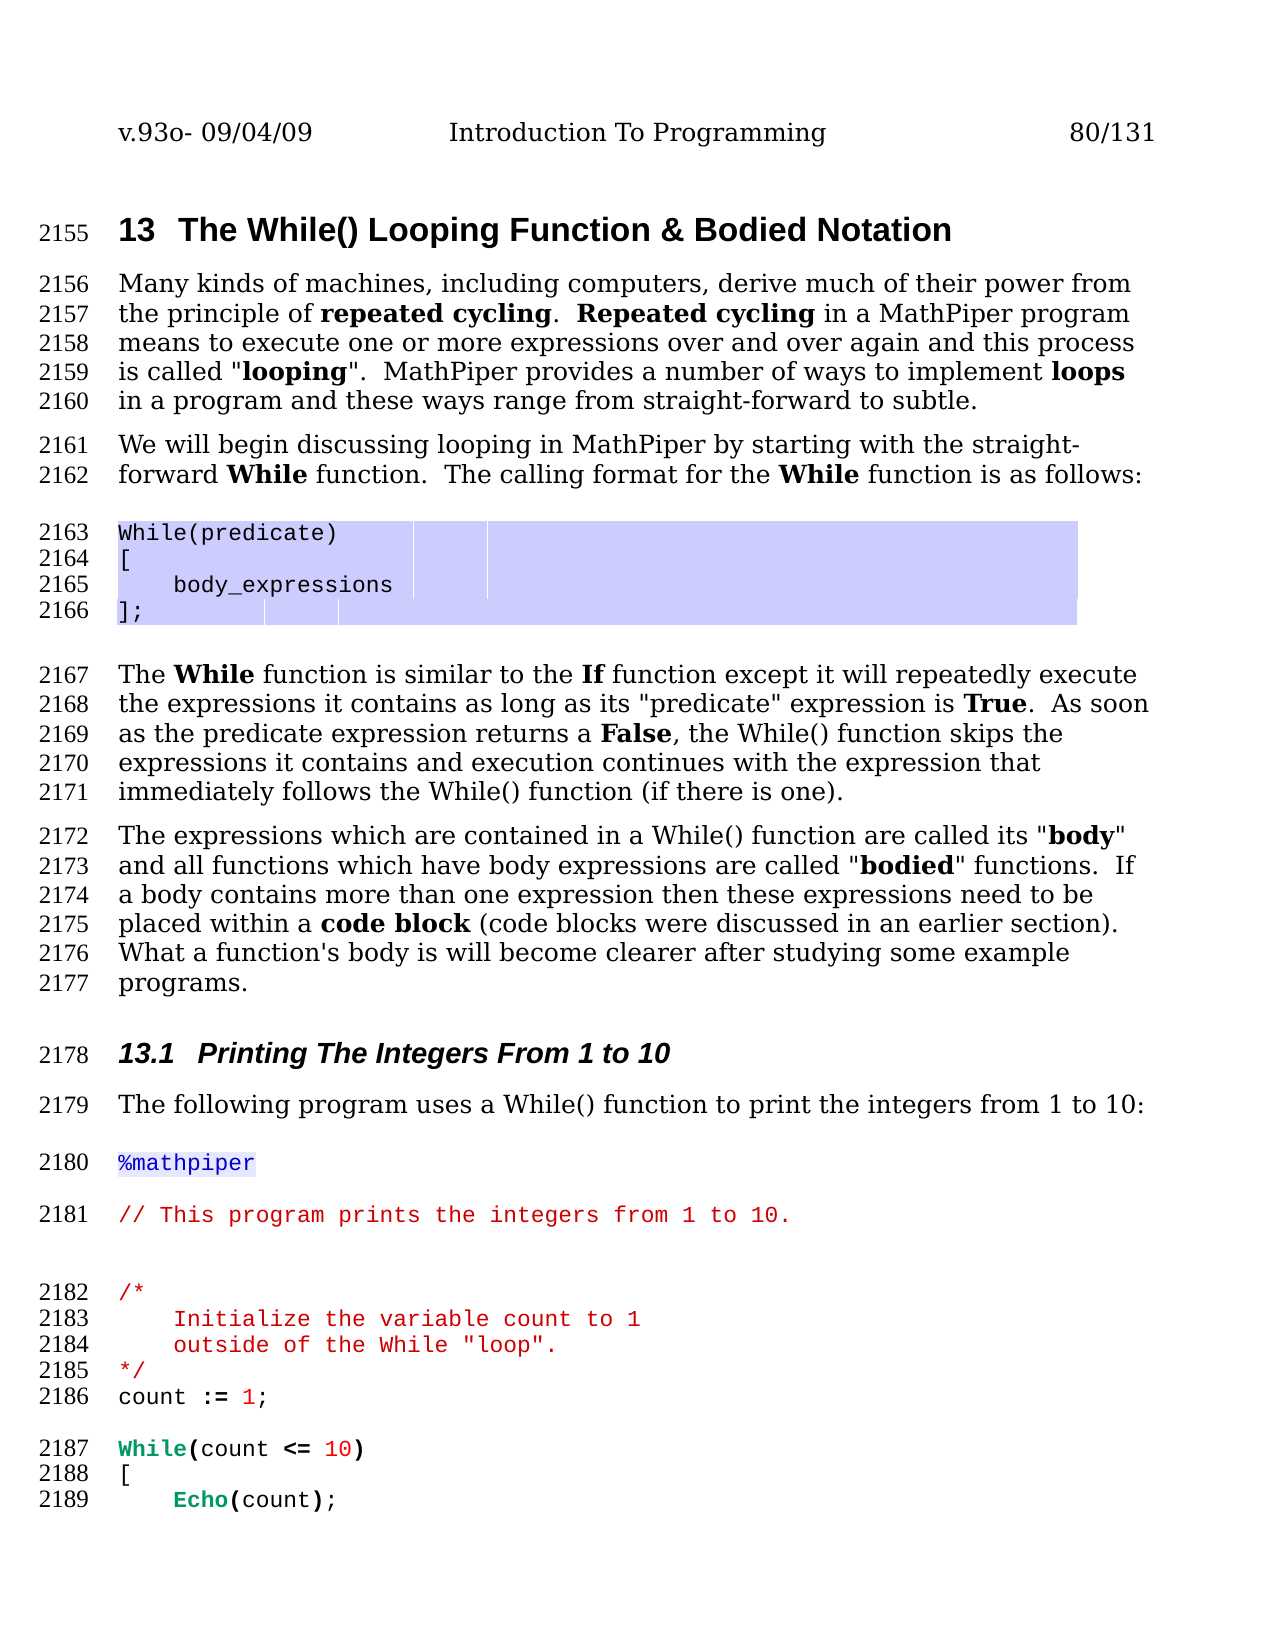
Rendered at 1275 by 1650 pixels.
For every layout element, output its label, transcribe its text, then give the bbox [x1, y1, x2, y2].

text Initialize the variable count to 1 [118, 1307, 1157, 1333]
subtitle Printing The Integers From 1 to 10 [118, 1036, 1157, 1069]
text We will begin discussing looping in MathPiper by starting with the straight-forward While function. The calling format for the While function is as follows: [118, 431, 1157, 489]
subtitle The While() Looping Function & Bodied Notation [118, 210, 1157, 248]
text While(count <= 10) [118, 1437, 1157, 1463]
text The following program uses a While() function to print the integers from 1 to 10: [118, 1090, 1157, 1119]
text // This program prints the integers from 1 to 10. [118, 1203, 1157, 1229]
text ]; [117, 599, 1157, 625]
text body_expressions [118, 573, 1157, 599]
text The expressions which are contained in a While() function are called its "body" and all functions which have body expressions are called "bodied" functions. If a body contains more than one expression then these expressions need to be placed within a code block (code blocks were discussed in an earlier section). What a function's body is will become clearer after studying some example programs. [118, 821, 1157, 997]
text [ [118, 547, 1157, 573]
text [ [118, 1463, 1157, 1489]
text outside of the While "loop". [118, 1333, 1157, 1359]
text count := 1; [118, 1385, 1157, 1411]
text The While function is similar to the If function except it will repeatedly execute the expressions it contains as long as its "predicate" expression is True. As soon as the predicate expression returns a False, the While() function skips the expressions it contains and execution continues with the expression that immediately follows the While() function (if there is one). [118, 660, 1157, 806]
text Echo(count); [118, 1489, 1157, 1515]
text */ [118, 1359, 1157, 1385]
text %mathpiper [118, 1152, 1157, 1177]
text Many kinds of machines, including computers, derive much of their power from the principle of repeated cycling. Repeated cycling in a MathPiper program means to execute one or more expressions over and over again and this process is called "looping". MathPiper provides a number of ways to implement loops in a program and these ways range from straight-forward to subtle. [118, 269, 1157, 416]
text While(predicate) [118, 521, 1157, 547]
text /* [118, 1281, 1157, 1307]
